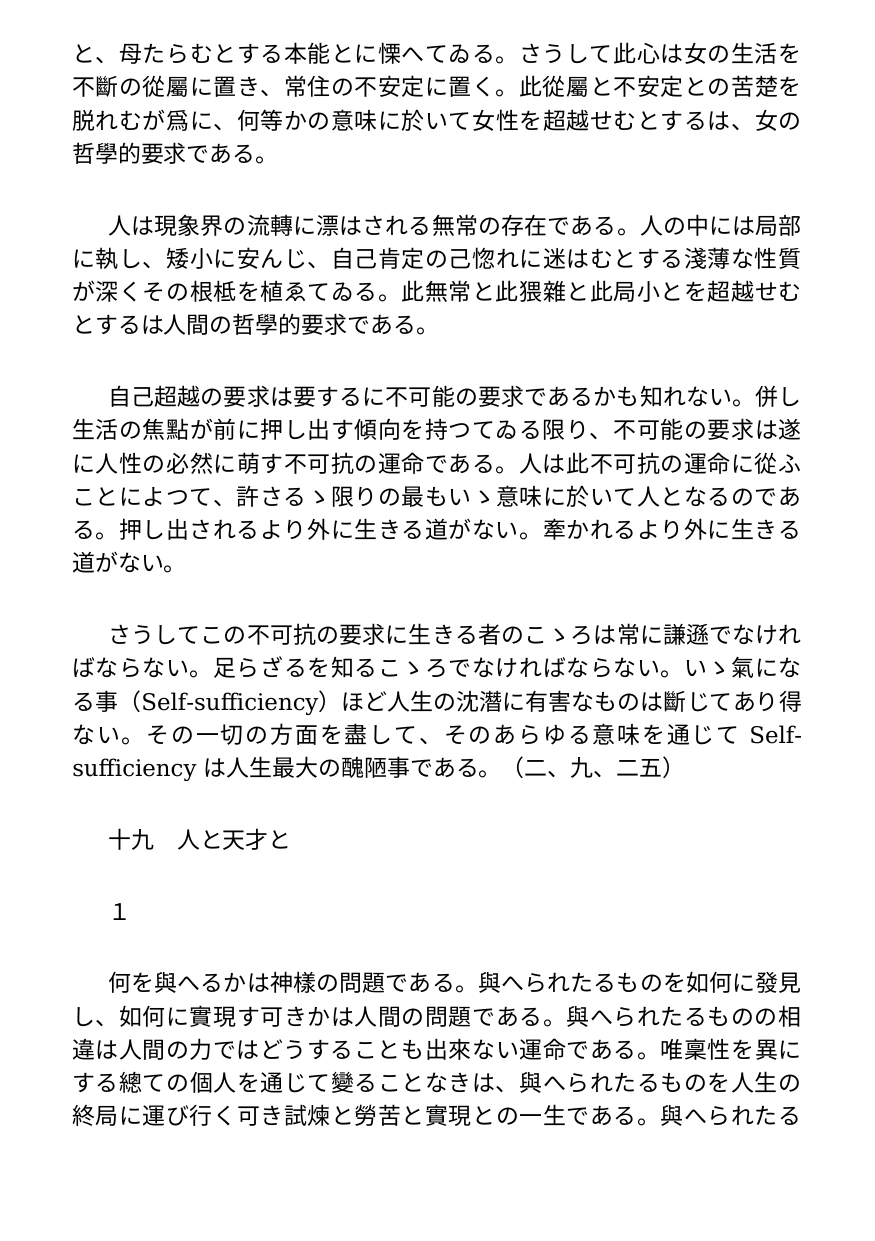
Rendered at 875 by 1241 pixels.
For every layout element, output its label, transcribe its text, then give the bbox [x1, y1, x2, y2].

text 十九 人と天才と [72, 822, 802, 855]
text 人は現象界の流轉に漂はされる無常の存在である。人の中には局部に執し、矮小に安んじ、自己肯定の己惚れに迷はむとする淺薄な性質が深くその根柢を植ゑてゐる。此無常と此猥雜と此局小とを超越せむとするは人間の哲學的要求である。 [72, 207, 802, 340]
text 自己超越の要求は要するに不可能の要求であるかも知れない。併し生活の焦點が前に押し出す傾向を持つてゐる限り、不可能の要求は遂に人性の必然に萌す不可抗の運命である。人は此不可抗の運命に從ふことによつて、許さるゝ限りの最もいゝ意味に於いて人となるのである。押し出されるより外に生きる道がない。牽かれるより外に生きる道がない。 [72, 379, 802, 578]
text さうしてこの不可抗の要求に生きる者のこゝろは常に謙遜でなければならない。足らざるを知るこゝろでなければならない。いゝ氣になる事（Self-sufficiency）ほど人生の沈潛に有害なものは斷じてあり得ない。その一切の方面を盡して、そのあらゆる意味を通じて Self-sufficiency は人生最大の醜陋事である。（二、九、二五） [72, 617, 802, 783]
text と、母たらむとする本能とに慄へてゐる。さうして此心は女の生活を不斷の從屬に置き、常住の不安定に置く。此從屬と不安定との苦楚を脱れむが爲に、何等かの意味に於いて女性を超越せむとするは、女の哲學的要求である。 [72, 36, 802, 169]
text １ [72, 893, 802, 927]
text 何を與へるかは神樣の問題である。與へられたるものを如何に發見し、如何に實現す可きかは人間の問題である。與へられたるものの相違は人間の力ではどうすることも出來ない運命である。唯稟性を異にする總ての個人を通じて變ることなきは、與へられたるものを人生の終局に運び行く可き試煉と勞苦と實現との一生である。與へられたる [72, 965, 802, 1131]
